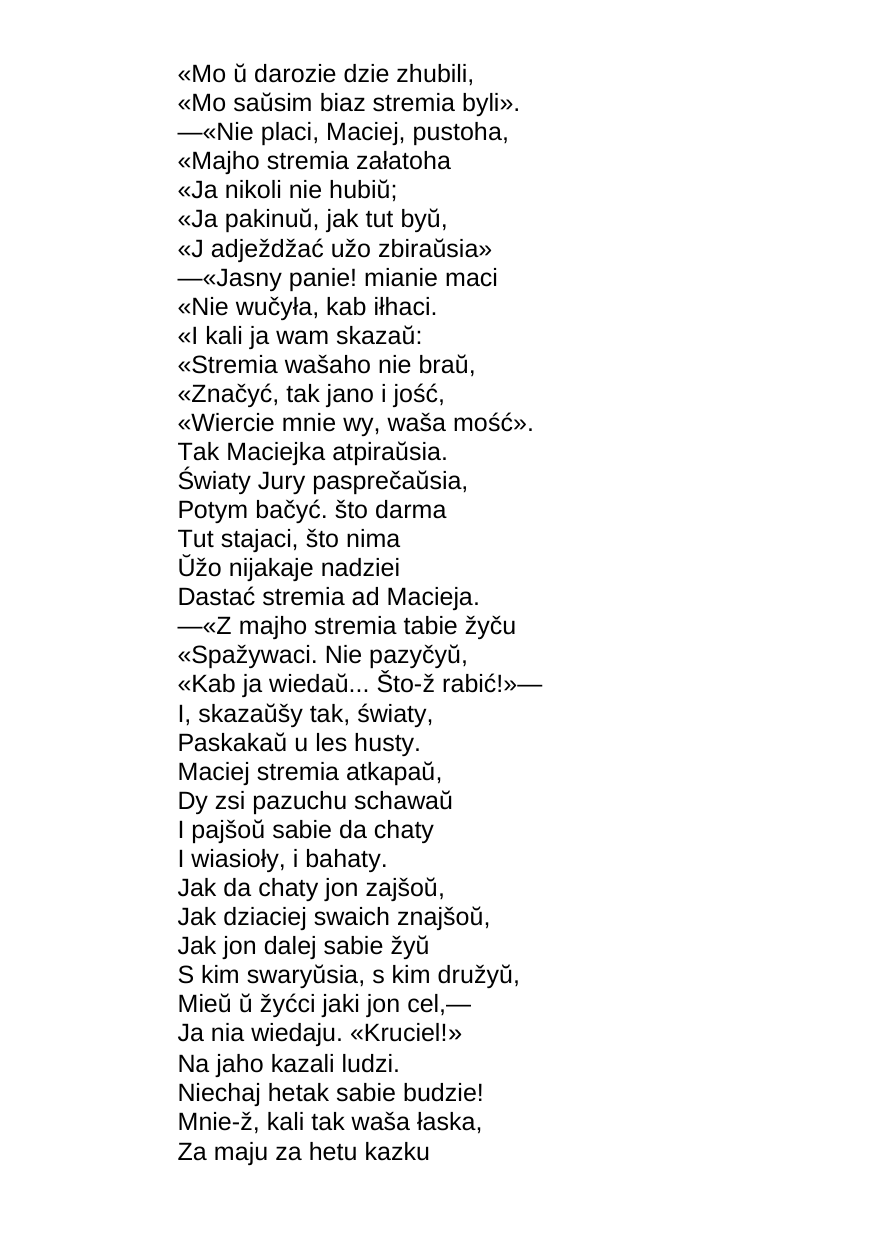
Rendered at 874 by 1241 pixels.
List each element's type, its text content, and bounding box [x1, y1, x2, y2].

text «Spažywaci. Nie pazyčyŭ, [59, 640, 815, 669]
text I, skazaŭšy tak, światy, [59, 698, 815, 727]
text Mieŭ ŭ žyćci jaki jon cel,— [59, 989, 815, 1018]
text Dastać stremia ad Macieja. [59, 582, 815, 611]
text S kim swaryŭsia, s kim družyŭ, [59, 960, 815, 989]
text «Stremia wašaho nie braŭ, [59, 350, 815, 379]
text «J adježdžać užo zbiraŭsia» [59, 233, 815, 262]
text Tak Maciejka atpiraŭsia. [59, 437, 815, 466]
text Ŭžo nijakaje nadziei [59, 553, 815, 582]
text I pajšoŭ sabie da chaty [59, 815, 815, 844]
text Niechaj hetak sabie budzie! [59, 1078, 815, 1107]
text «Ja pakinuŭ, jak tut byŭ, [59, 204, 815, 233]
text Paskakaŭ u les husty. [59, 727, 815, 757]
text «Značyć, tak jano i jość, [59, 379, 815, 408]
text —«Z majho stremia tabie žyču [59, 611, 815, 640]
text Jak da chaty jon zajšoŭ, [59, 873, 815, 902]
text Potym bačyć. što darma [59, 495, 815, 524]
text —«Nie placi, Maciej, pustoha, [59, 117, 815, 146]
text Jak jon dalej sabie žyŭ [59, 931, 815, 960]
text «Wiercie mnie wy, waša mość». [59, 408, 815, 437]
text Maciej stremia atkapaŭ, [59, 757, 815, 786]
text Na jaho kazali ludzi. [59, 1049, 815, 1078]
text «Nie wučyła, kab iłhaci. [59, 292, 815, 321]
text Tut stajaci, što nima [59, 524, 815, 553]
text Jak dziaciej swaich znajšoŭ, [59, 902, 815, 931]
text «Mo saŭsim biaz stremia byli». [59, 88, 815, 117]
text «Mo ŭ darozie dzie zhubili, [59, 59, 815, 88]
text «I kali ja wam skazaŭ: [59, 321, 815, 350]
text «Ja nikoli nie hubiŭ; [59, 175, 815, 204]
text Dy zsi pazuchu schawaŭ [59, 786, 815, 815]
text Światy Jury pasprečaŭsia, [59, 466, 815, 495]
text «Majho stremia załatoha [59, 146, 815, 175]
text I wiasioły, i bahaty. [59, 844, 815, 873]
text —«Jasny panie! mianie maci [59, 262, 815, 292]
text «Kab ja wiedaŭ... Što-ž rabić!»— [59, 669, 815, 698]
text Mnie-ž, kali tak waša łaska, [59, 1107, 815, 1136]
text Ja nia wiedaju. «Kruciel!» [59, 1018, 815, 1049]
text Za maju za hetu kazku [59, 1136, 815, 1165]
